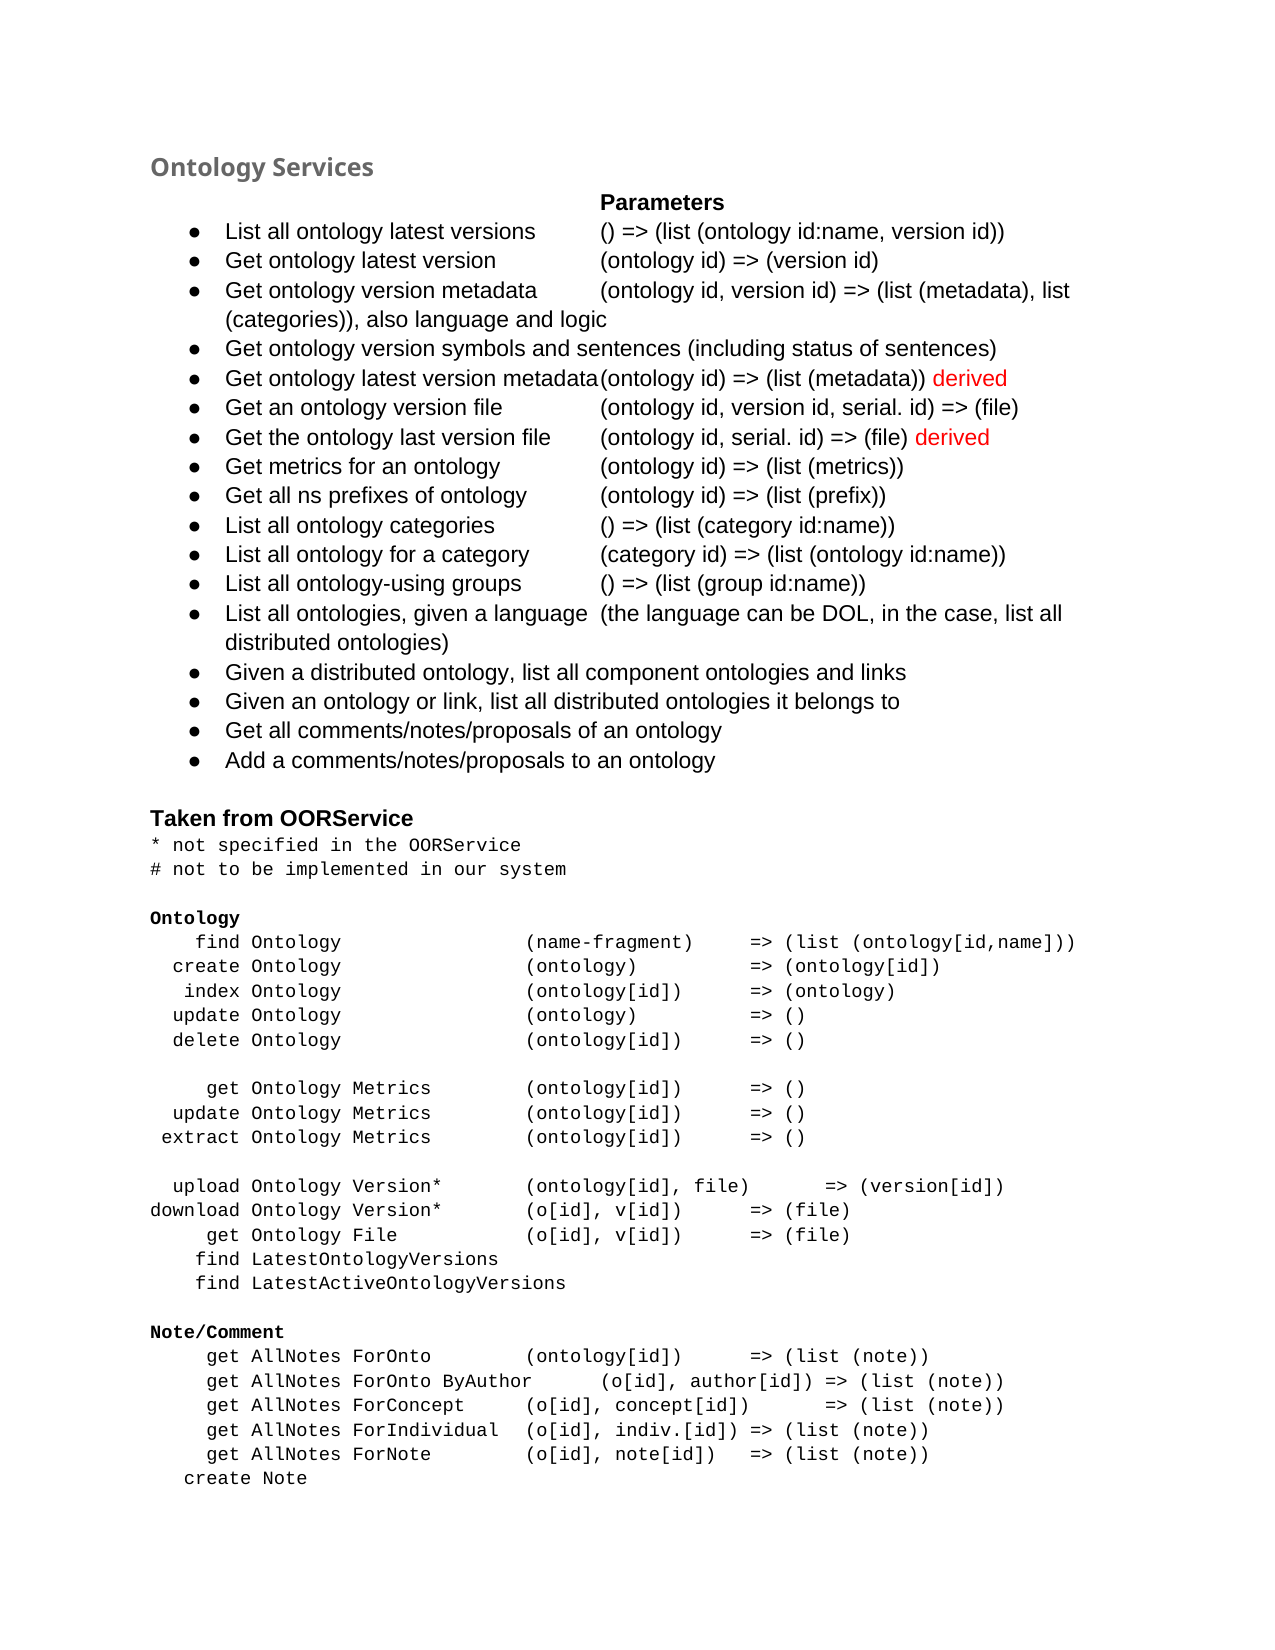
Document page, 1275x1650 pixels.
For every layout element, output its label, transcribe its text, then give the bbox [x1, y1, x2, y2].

text index Ontology (ontology[id]) => (ontology) [150, 982, 1125, 1003]
text create Note [150, 1469, 1125, 1490]
list Get ontology version metadata (ontology id, version id) => (list (metadata), list (categories)), also language and logic [187, 277, 1125, 332]
text # not to be implemented in our system [150, 860, 1125, 881]
list List all ontology latest versions () => (list (ontology id:name, version id)) [187, 218, 1125, 244]
text get Ontology File (o[id], v[id]) => (file) [150, 1225, 1125, 1247]
text Taken from OORService [150, 806, 1125, 832]
text get Ontology Metrics (ontology[id]) => () [150, 1079, 1125, 1100]
text download Ontology Version* (o[id], v[id]) => (file) [150, 1201, 1125, 1222]
text find LatestActiveOntologyVersions [150, 1274, 1125, 1295]
list List all ontologies, given a language (the language can be DOL, in the case, list all distributed ontologies) [187, 600, 1125, 655]
list Get ontology latest version metadata (ontology id) => (list (metadata)) derived [187, 365, 1125, 391]
list Given an ontology or link, list all distributed ontologies it belongs to [187, 688, 1125, 714]
list List all ontology categories () => (list (category id:name)) [187, 512, 1125, 538]
text get AllNotes ForConcept (o[id], concept[id]) => (list (note)) [150, 1396, 1125, 1417]
text upload Ontology Version* (ontology[id], file) => (version[id]) [150, 1177, 1125, 1198]
list Add a comments/notes/proposals to an ontology [187, 747, 1125, 773]
text update Ontology Metrics (ontology[id]) => () [150, 1103, 1125, 1125]
list List all ontology-using groups () => (list (group id:name)) [187, 571, 1125, 597]
text find Ontology (name-fragment) => (list (ontology[id,name])) [150, 933, 1125, 954]
list Get ontology version symbols and sentences (including status of sentences) [187, 336, 1125, 362]
list Get metrics for an ontology (ontology id) => (list (metrics)) [187, 453, 1125, 479]
text get AllNotes ForOnto ByAuthor (o[id], author[id]) => (list (note)) [150, 1372, 1125, 1393]
list Get all ns prefixes of ontology (ontology id) => (list (prefix)) [187, 483, 1125, 508]
subtitle Ontology Services [150, 150, 1125, 184]
list Get ontology latest version (ontology id) => (version id) [187, 248, 1125, 273]
text * not specified in the OORService [150, 835, 1125, 857]
text find LatestOntologyVersions [150, 1250, 1125, 1271]
text Note/Comment [150, 1323, 1125, 1344]
text Ontology [150, 908, 1125, 930]
list Get all comments/notes/proposals of an ontology [187, 718, 1125, 743]
text get AllNotes ForNote (o[id], note[id]) => (list (note)) [150, 1445, 1125, 1466]
text Parameters [150, 189, 1125, 215]
text delete Ontology (ontology[id]) => () [150, 1030, 1125, 1052]
list List all ontology for a category (category id) => (list (ontology id:name)) [187, 542, 1125, 567]
list Get the ontology last version file (ontology id, serial. id) => (file) derived [187, 424, 1125, 450]
list Get an ontology version file (ontology id, version id, serial. id) => (file) [187, 395, 1125, 420]
text extract Ontology Metrics (ontology[id]) => () [150, 1128, 1125, 1149]
text update Ontology (ontology) => () [150, 1006, 1125, 1027]
list Given a distributed ontology, list all component ontologies and links [187, 659, 1125, 685]
text get AllNotes ForOnto (ontology[id]) => (list (note)) [150, 1347, 1125, 1368]
text create Ontology (ontology) => (ontology[id]) [150, 957, 1125, 978]
text get AllNotes ForIndividual (o[id], indiv.[id]) => (list (note)) [150, 1420, 1125, 1442]
